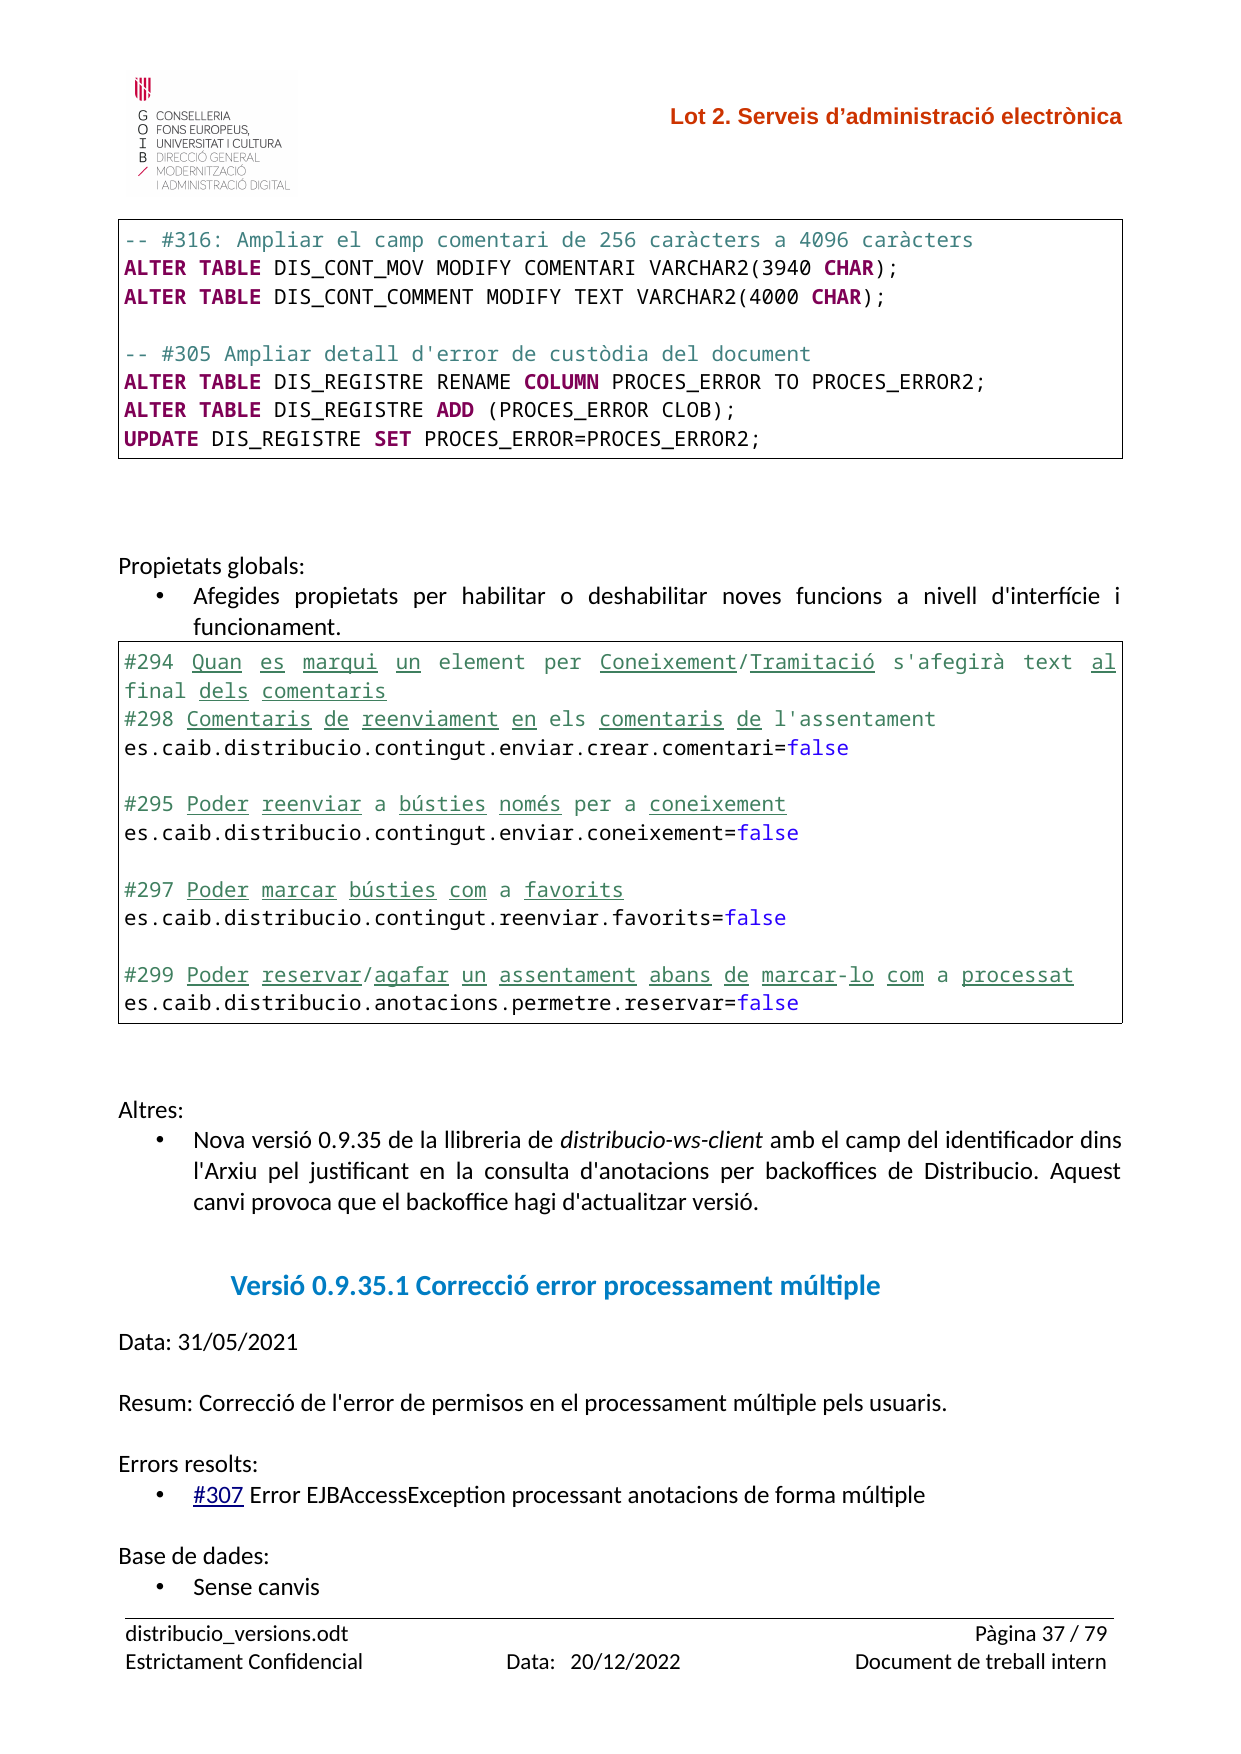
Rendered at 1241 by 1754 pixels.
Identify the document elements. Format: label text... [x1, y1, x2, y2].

text Propietats globals: [118, 550, 1122, 580]
table_header -- #316: Ampliar el camp comentari de 256 caràcters a 4096 caràcters ALTER TABLE DIS_CONT_MOV MODIFY COMENTARI VARCHAR2(3940 CHAR); ALTER TABLE DIS_CONT_COMMENT MODIFY TEXT VARCHAR2(4000 CHAR); -- #305 Ampliar detall d'error de custòdia del document ALTER TABLE DIS_REGISTRE RENAME COLUMN PROCES_ERROR TO PROCES_ERROR2; ALTER TABLE DIS_REGISTRE ADD (PROCES_ERROR CLOB); UPDATE DIS_REGISTRE SET PROCES_ERROR=PROCES_ERROR2; [119, 220, 1122, 458]
text Resum: Correcció de l'error de permisos en el processament múltiple pels usuaris. [118, 1388, 1122, 1418]
table_header #294 Quan es marqui un element per Coneixement/Tramitació s'afegirà text al final dels comentaris #298 Comentaris de reenviament en els comentaris de l'assentament es.caib.distribucio.contingut.enviar.crear.comentari=false #295 Poder reenviar a bústies només per a coneixement es.caib.distribucio.contingut.enviar.coneixement=false #297 Poder marcar bústies com a favorits es.caib.distribucio.contingut.reenviar.favorits=false #299 Poder reservar/agafar un assentament abans de marcar-lo com a processat es.caib.distribucio.anotacions.permetre.reservar=false [119, 642, 1122, 1023]
text Data: 31/05/2021 [118, 1327, 1122, 1357]
list Nova versió 0.9.35 de la llibreria de distribucio-ws-client amb el camp del identificador dins l'Arxiu pel justificant en la consulta d'anotacions per backoffices de Distribucio. Aquest canvi provoca que el backoffice hagi d'actualitzar versió. [156, 1124, 1122, 1216]
text Altres: [118, 1094, 1122, 1124]
picture [126, 70, 299, 197]
text Base de dades: [118, 1540, 1122, 1571]
list #307 Error EJBAccessException processant anotacions de forma múltiple [156, 1479, 1122, 1510]
subtitle Versió 0.9.35.1 Correcció error processament múltiple [153, 1267, 1122, 1303]
list Sense canvis [156, 1571, 1122, 1601]
list Afegides propietats per habilitar o deshabilitar noves funcions a nivell d'interfície i funcionament. [156, 580, 1122, 641]
text Errors resolts: [118, 1449, 1122, 1479]
